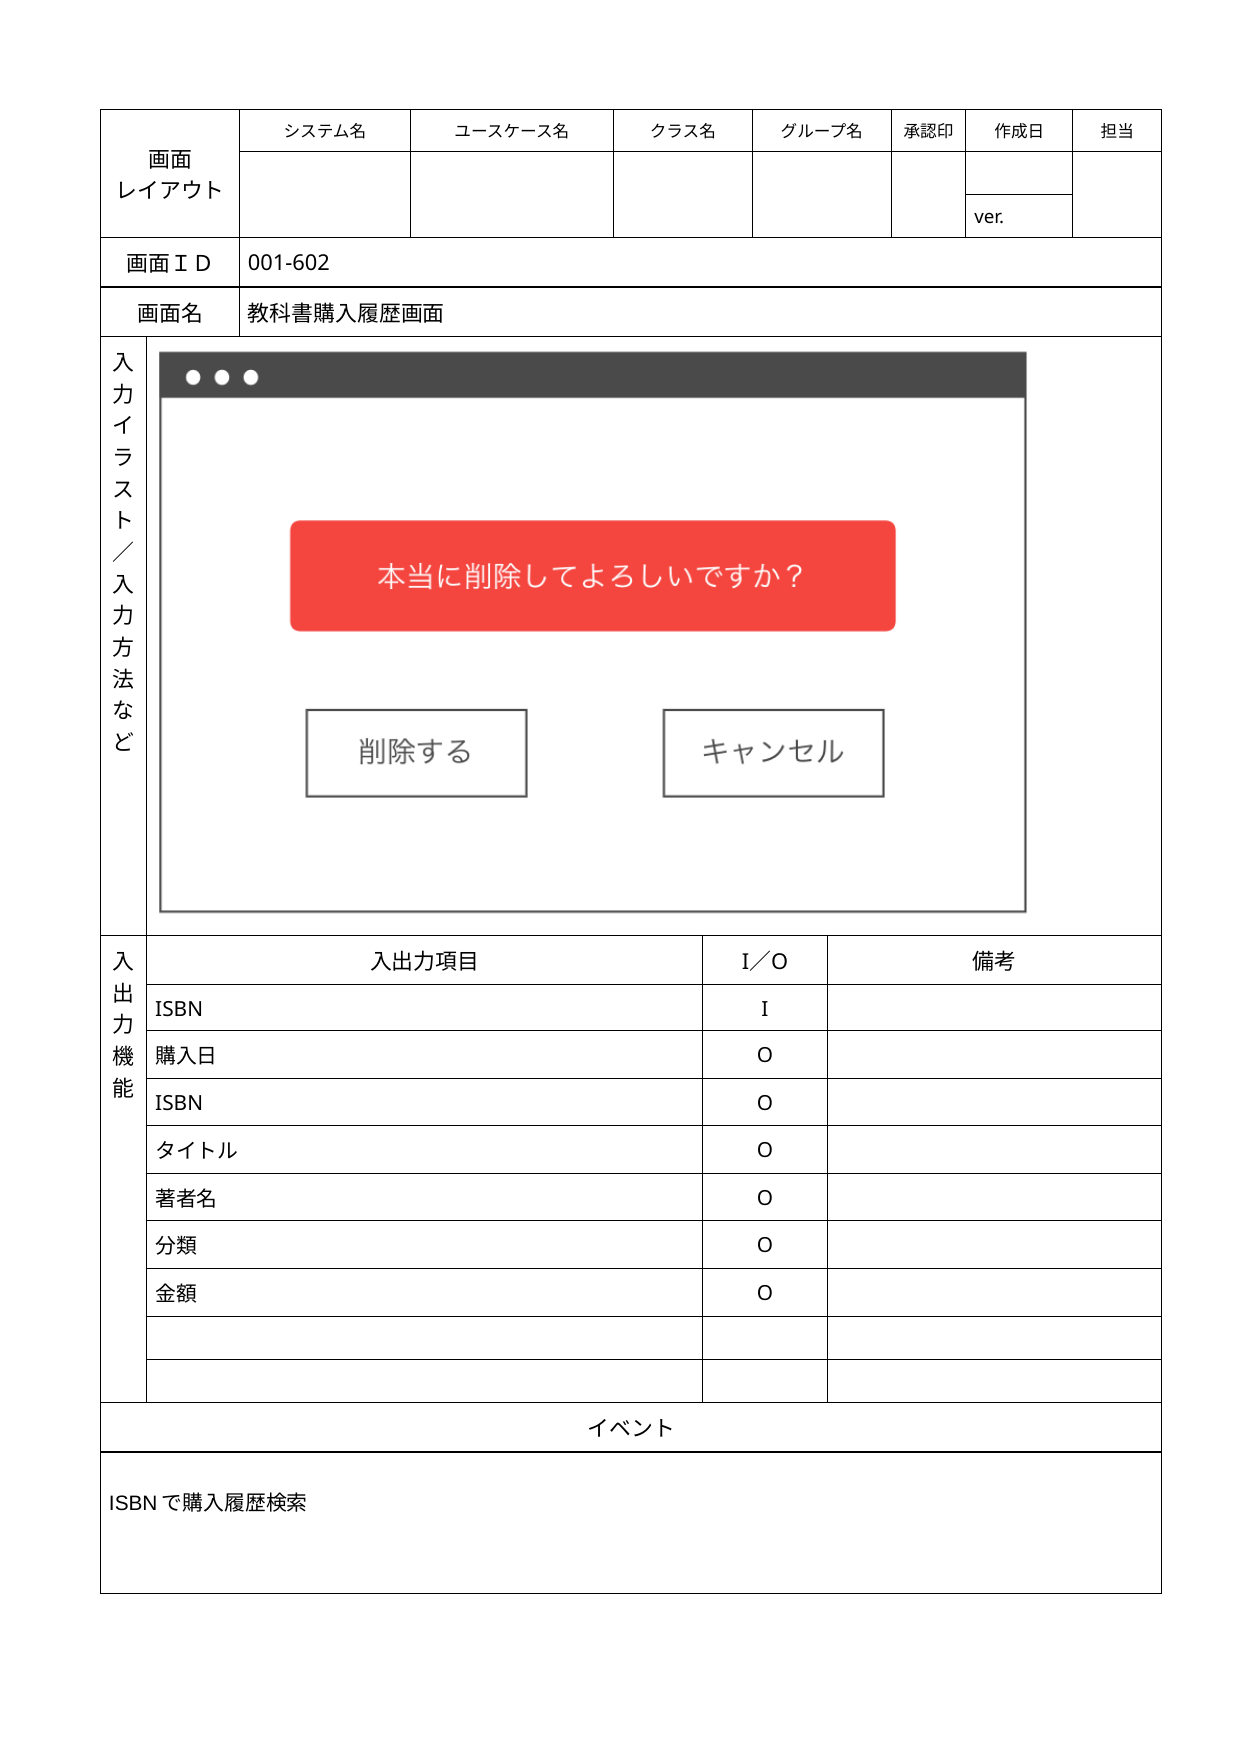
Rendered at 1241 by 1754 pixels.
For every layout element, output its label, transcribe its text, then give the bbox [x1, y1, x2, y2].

table_cell 画面名 [101, 288, 239, 336]
table_header システム名 [240, 110, 410, 151]
table_cell [828, 1174, 1161, 1220]
table_cell [147, 1317, 702, 1359]
table_cell I／O [703, 936, 827, 984]
table_header 作成日 [966, 110, 1072, 151]
table_cell [828, 1360, 1161, 1402]
table_cell タイトル [147, 1126, 702, 1172]
table_cell O [703, 1126, 827, 1172]
table_header グループ名 [753, 110, 891, 151]
table_cell 001-602 [240, 238, 1161, 286]
table_cell [828, 1317, 1161, 1359]
table_cell [147, 1360, 702, 1402]
table_cell 入出力機能 [101, 936, 146, 1402]
table_cell [703, 1317, 827, 1359]
table_header クラス名 [614, 110, 752, 151]
table_cell ISBN [147, 985, 702, 1030]
table_cell O [703, 1174, 827, 1220]
table_cell [828, 1269, 1161, 1316]
table_cell 入力イラスト／入力方法など [101, 337, 146, 935]
table_cell ISBNで購入履歴検索 [101, 1453, 1161, 1593]
table_cell 著者名 [147, 1174, 702, 1220]
table_cell O [703, 1269, 827, 1316]
table_header 画面 レイアウト [101, 110, 239, 237]
table_cell 備考 [828, 936, 1161, 984]
table_cell [614, 152, 752, 237]
table_cell [828, 1126, 1161, 1172]
table_cell [753, 152, 891, 237]
table_cell ISBN [147, 1079, 702, 1124]
table_cell 教科書購入履歴画面 [240, 288, 1161, 336]
table_cell [411, 152, 613, 237]
table_cell [1073, 152, 1161, 237]
table_cell [828, 1079, 1161, 1124]
table_cell [828, 985, 1161, 1030]
table_cell [703, 1360, 827, 1402]
table_cell O [703, 1221, 827, 1268]
table_cell 金額 [147, 1269, 702, 1316]
table_cell O [703, 1079, 827, 1124]
table_cell ver. [966, 195, 1072, 237]
table_cell [892, 152, 965, 237]
table_cell [966, 152, 1072, 194]
table_header 担当 [1073, 110, 1161, 151]
table_cell I [703, 985, 827, 1030]
table_cell [828, 1221, 1161, 1268]
table_cell [240, 152, 410, 237]
table_cell 画面ＩＤ [101, 238, 239, 286]
table_header 承認印 [892, 110, 965, 151]
table_cell 購入日 [147, 1031, 702, 1078]
table_cell [828, 1031, 1161, 1078]
table_header ユースケース名 [411, 110, 613, 151]
picture [155, 345, 1037, 927]
table_cell 分類 [147, 1221, 702, 1268]
table_cell [147, 337, 1161, 935]
table_cell O [703, 1031, 827, 1078]
table_cell 入出力項目 [147, 936, 702, 984]
table_cell イベント [101, 1403, 1161, 1451]
